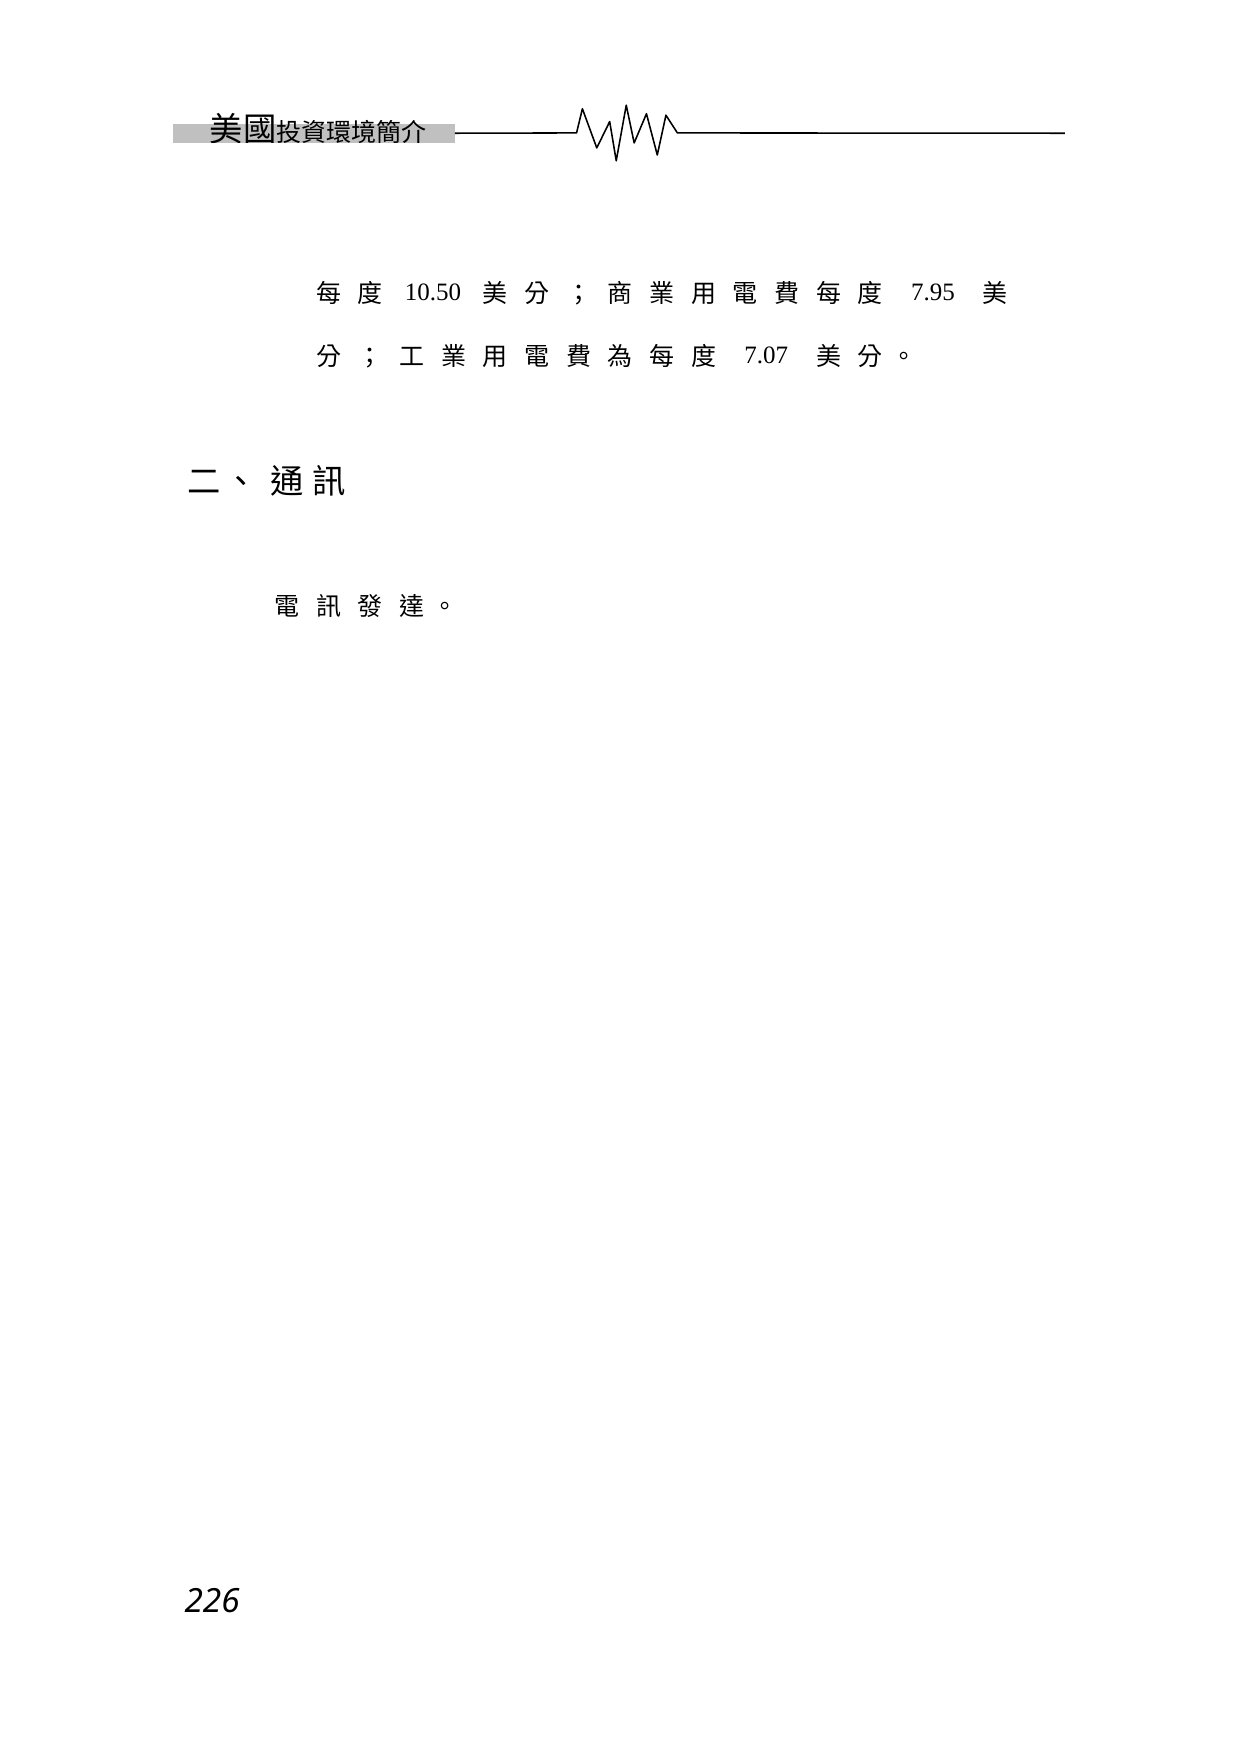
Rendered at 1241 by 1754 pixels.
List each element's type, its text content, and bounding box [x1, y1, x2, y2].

text 每度10.50美分；商業用電費每度7.95美分；工業用電費為每度7.07美分。 [207, 250, 1058, 375]
text 電訊發達。 [183, 563, 1058, 625]
text 二、通訊 [183, 438, 1058, 500]
